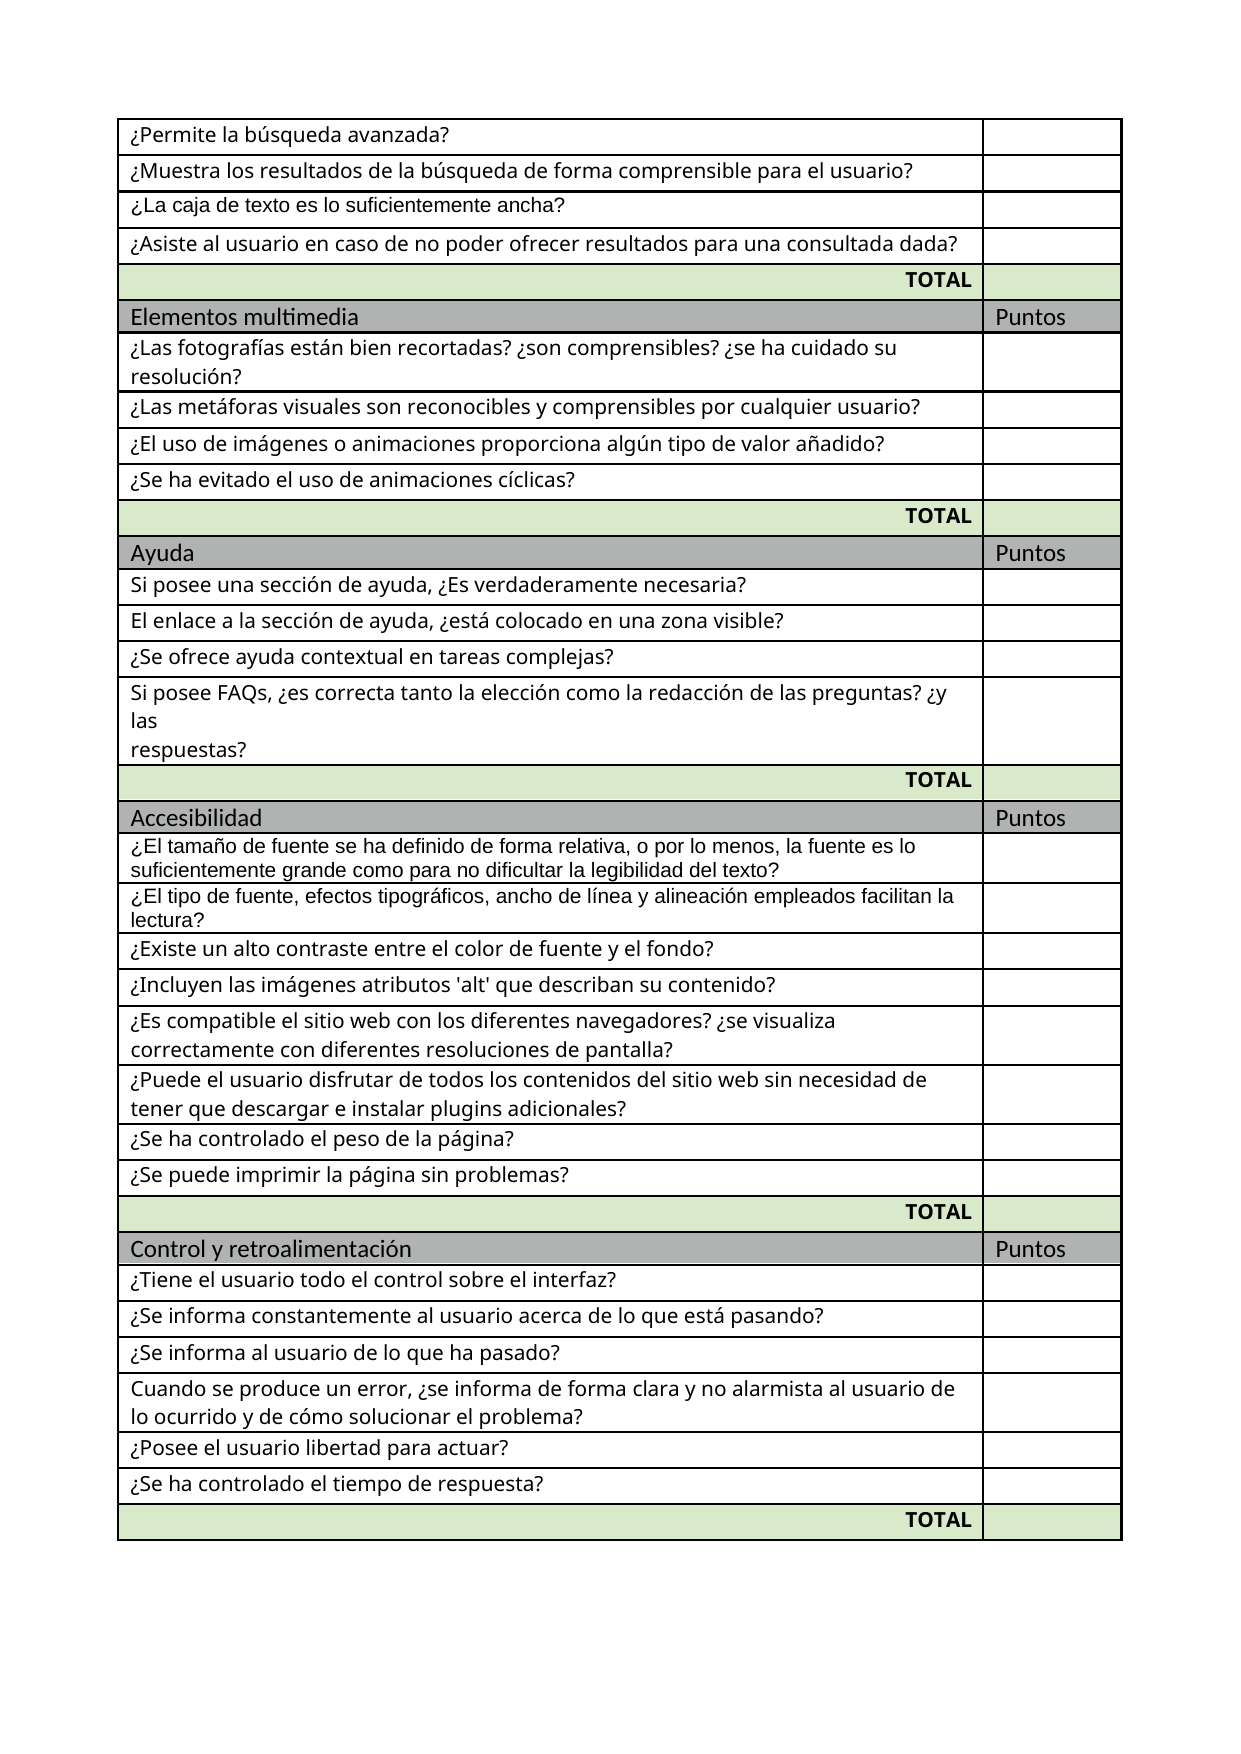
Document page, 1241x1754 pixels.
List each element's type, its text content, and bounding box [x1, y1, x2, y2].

table_cell El enlace a la sección de ayuda, ¿está colocado en una zona visible? [119, 606, 982, 640]
table_cell ¿Las metáforas visuales son reconocibles y comprensibles por cualquier usuario? [119, 393, 982, 427]
table_cell [984, 1338, 1120, 1372]
table_cell Accesibilidad [119, 802, 982, 832]
table_cell ¿Las fotografías están bien recortadas? ¿son comprensibles? ¿se ha cuidado su resolución? [119, 334, 982, 390]
table_cell ¿Se puede imprimir la página sin problemas? [119, 1161, 982, 1195]
table_cell [984, 884, 1120, 932]
table_cell ¿Incluyen las imágenes atributos 'alt' que describan su contenido? [119, 970, 982, 1004]
table_cell [984, 1161, 1120, 1195]
table_cell ¿Se ha controlado el tiempo de respuesta? [119, 1469, 982, 1503]
table_cell [984, 1007, 1120, 1063]
table_cell ¿Se ha controlado el peso de la página? [119, 1125, 982, 1158]
table_cell ¿Tiene el usuario todo el control sobre el interfaz? [119, 1266, 982, 1299]
table_cell [984, 678, 1120, 763]
table_cell ¿Se informa al usuario de lo que ha pasado? [119, 1338, 982, 1372]
table_cell TOTAL [119, 766, 982, 799]
table_cell ¿Se informa constantemente al usuario acerca de lo que está pasando? [119, 1302, 982, 1336]
table_cell [984, 934, 1120, 968]
table_cell Puntos [984, 301, 1120, 331]
table_cell ¿El tamaño de fuente se ha deﬁnido de forma relativa, o por lo menos, la fuente es lo suﬁcientemente grande como para no diﬁcultar la legibilidad del texto? [119, 834, 982, 882]
table_cell [984, 465, 1120, 499]
table_cell [984, 1125, 1120, 1158]
table_cell [984, 834, 1120, 882]
table_cell ¿Asiste al usuario en caso de no poder ofrecer resultados para una consultada dada? [119, 229, 982, 263]
table_cell [984, 265, 1120, 299]
table_cell [984, 766, 1120, 799]
table_cell Si posee una sección de ayuda, ¿Es verdaderamente necesaria? [119, 570, 982, 604]
table_cell Control y retroalimentación [119, 1233, 982, 1263]
table_cell Ayuda [119, 537, 982, 568]
table_cell [984, 1302, 1120, 1336]
table_cell [984, 193, 1120, 227]
table_cell [984, 1469, 1120, 1503]
table_cell ¿Permite la búsqueda avanzada? [119, 120, 982, 154]
table_cell ¿El tipo de fuente, efectos tipográﬁcos, ancho de línea y alineación empleados facilitan la lectura? [119, 884, 982, 932]
table_cell Puntos [984, 537, 1120, 568]
table_cell ¿La caja de texto es lo suﬁcientemente ancha? [119, 193, 982, 227]
table_cell Si posee FAQs, ¿es correcta tanto la elección como la redacción de las preguntas? ¿y las respuestas? [119, 678, 982, 763]
table_cell Puntos [984, 802, 1120, 832]
table_cell Cuando se produce un error, ¿se informa de forma clara y no alarmista al usuario de lo ocurrido y de cómo solucionar el problema? [119, 1374, 982, 1431]
table_cell Elementos multimedia [119, 301, 982, 331]
table_cell [984, 156, 1120, 190]
table_cell [984, 501, 1120, 535]
table_cell ¿Puede el usuario disfrutar de todos los contenidos del sitio web sin necesidad de tener que descargar e instalar plugins adicionales? [119, 1066, 982, 1122]
table_cell [984, 229, 1120, 263]
table_cell ¿Se ha evitado el uso de animaciones cíclicas? [119, 465, 982, 499]
table_cell [984, 606, 1120, 640]
table_cell ¿Existe un alto contraste entre el color de fuente y el fondo? [119, 934, 982, 968]
table_cell [984, 1433, 1120, 1467]
table_cell [984, 429, 1120, 463]
table_cell [984, 393, 1120, 427]
table_cell ¿Se ofrece ayuda contextual en tareas complejas? [119, 642, 982, 676]
table_cell ¿Muestra los resultados de la búsqueda de forma comprensible para el usuario? [119, 156, 982, 190]
table_cell [984, 642, 1120, 676]
table_cell [984, 970, 1120, 1004]
table_cell [984, 334, 1120, 390]
table_cell TOTAL [119, 1505, 982, 1539]
table_cell TOTAL [119, 1197, 982, 1231]
table_cell [984, 1197, 1120, 1231]
table_cell [984, 570, 1120, 604]
table_cell TOTAL [119, 501, 982, 535]
table_cell Puntos [984, 1233, 1120, 1263]
table_cell [984, 1066, 1120, 1122]
table_cell ¿Es compatible el sitio web con los diferentes navegadores? ¿se visualiza correctamente con diferentes resoluciones de pantalla? [119, 1007, 982, 1063]
table_cell [984, 1374, 1120, 1431]
table_cell ¿Posee el usuario libertad para actuar? [119, 1433, 982, 1467]
table_cell [984, 1505, 1120, 1539]
table_cell [984, 120, 1120, 154]
table_cell [984, 1266, 1120, 1299]
table_cell ¿El uso de imágenes o animaciones proporciona algún tipo de valor añadido? [119, 429, 982, 463]
table_cell TOTAL [119, 265, 982, 299]
